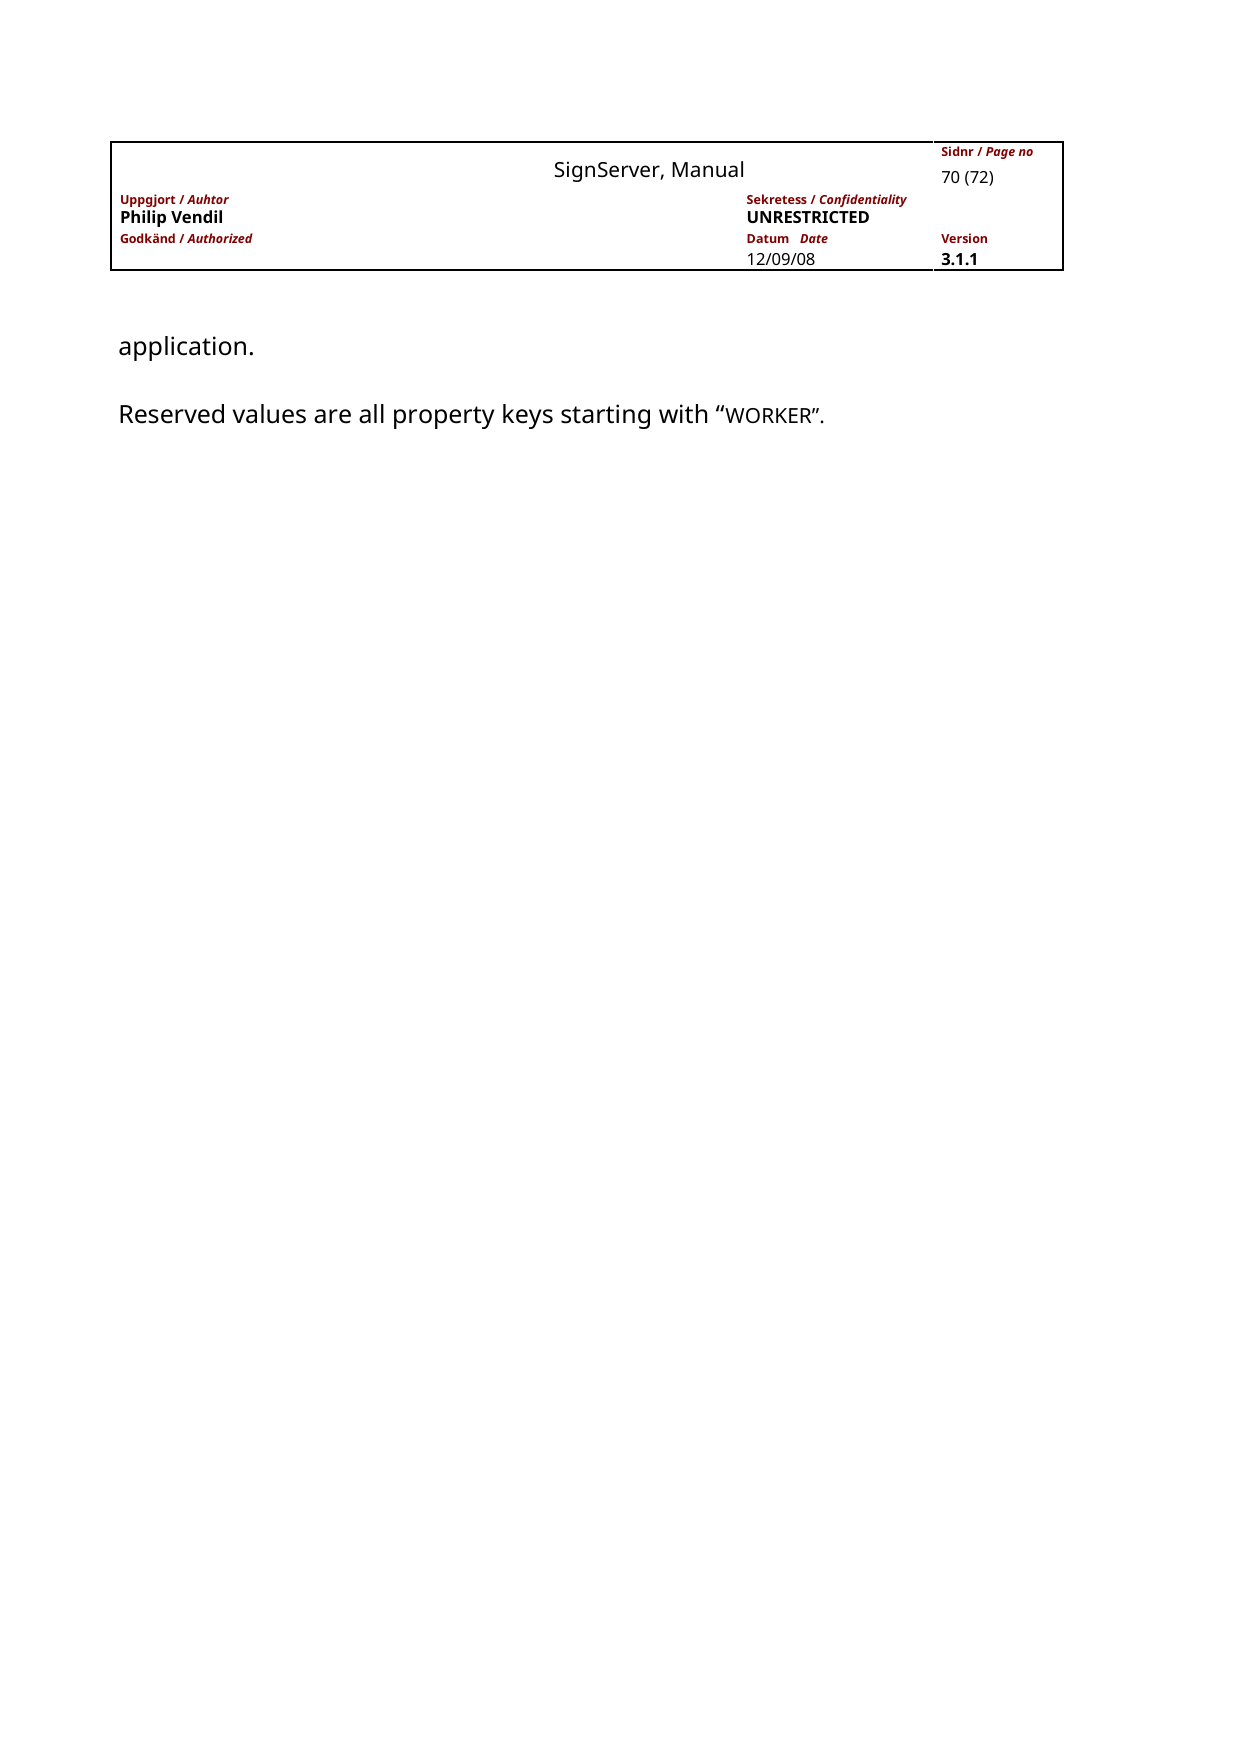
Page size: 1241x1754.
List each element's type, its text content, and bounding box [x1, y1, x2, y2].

text application. [118, 329, 1122, 397]
text Reserved values are all property keys starting with “WORKER”. [118, 397, 1122, 431]
